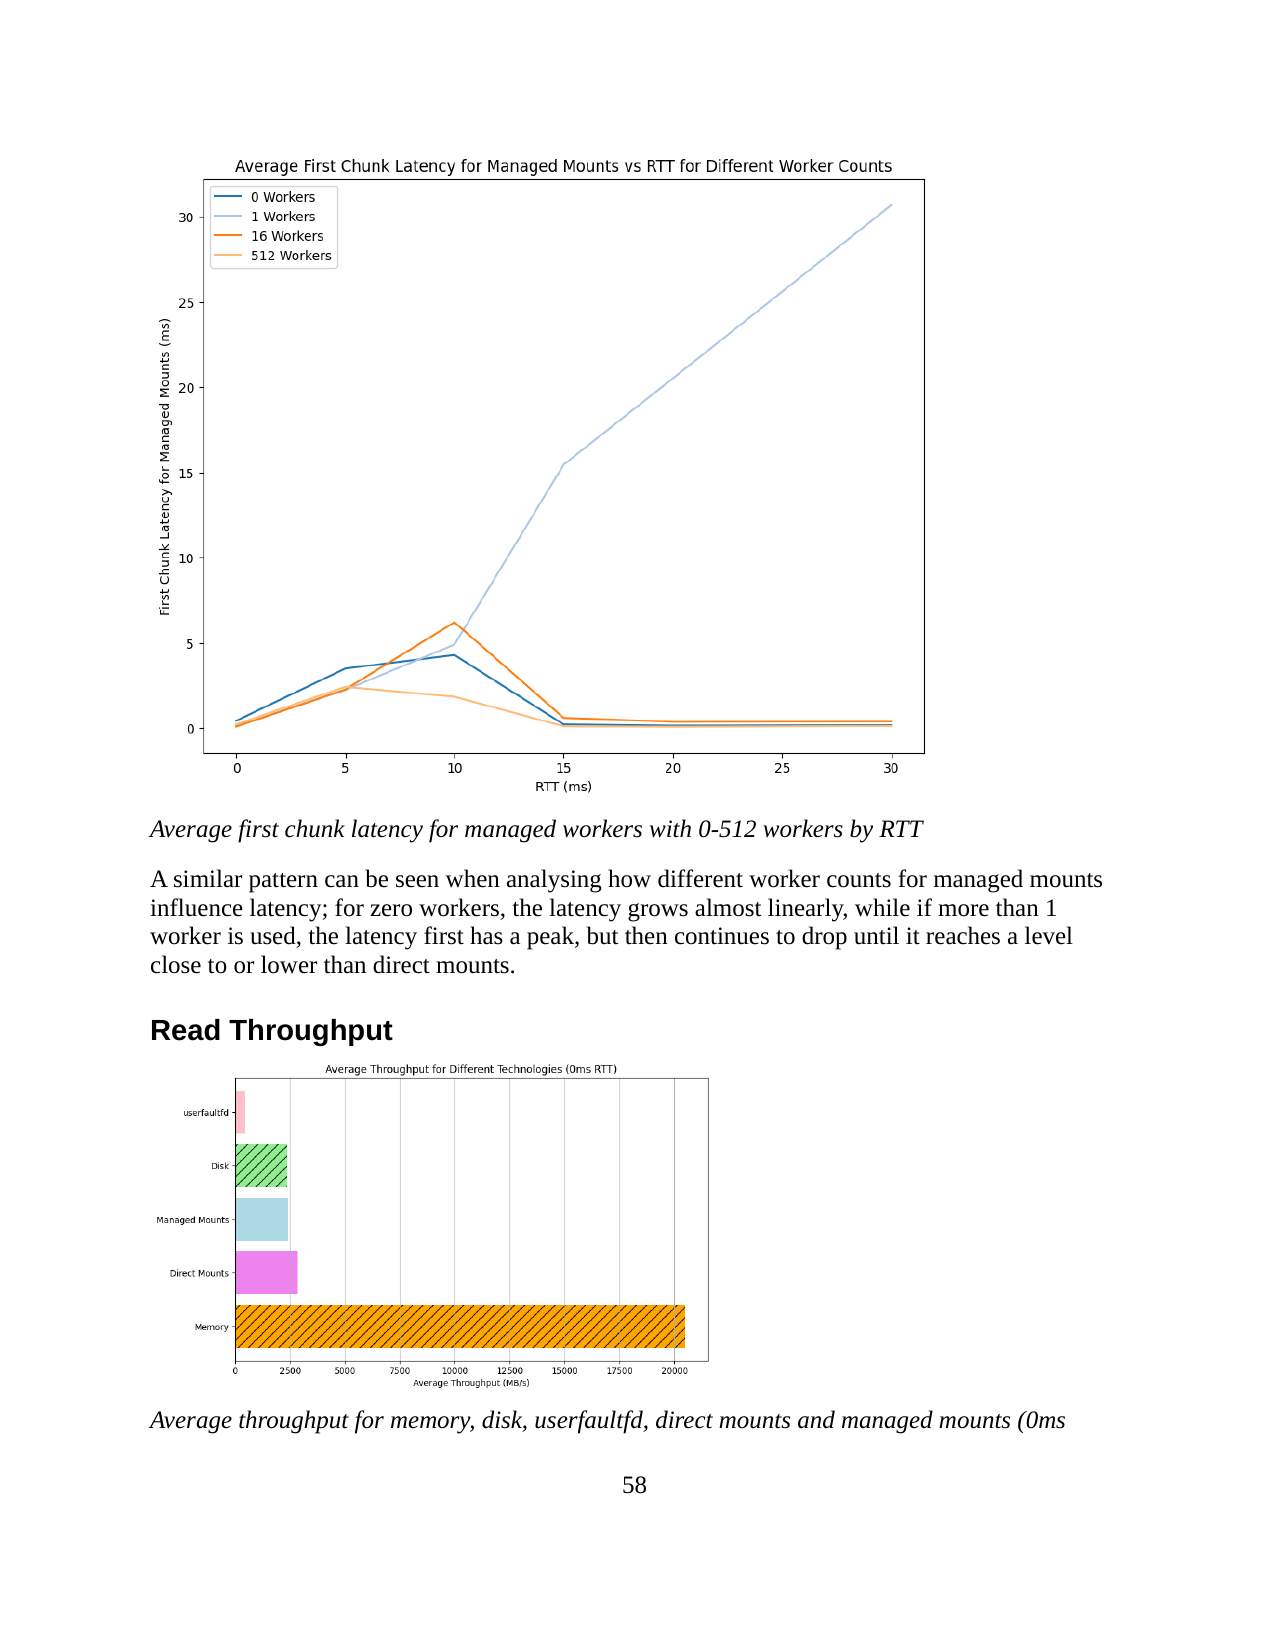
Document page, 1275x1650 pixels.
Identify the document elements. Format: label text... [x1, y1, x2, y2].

subtitle Read Throughput [150, 1013, 1125, 1046]
text Average throughput for memory, disk, userfaultfd, direct mounts and managed mounts (0ms [150, 1405, 1125, 1433]
picture [150, 1058, 713, 1393]
text A similar pattern can be seen when analysing how different worker counts for managed mounts influence latency; for zero workers, the latency grows almost linearly, while if more than 1 worker is used, the latency first has a peak, but then continues to drop until it reaches a level close to or lower than direct mounts. [150, 864, 1125, 979]
text Average first chunk latency for managed workers with 0-512 workers by RTT [150, 814, 1125, 842]
picture [150, 150, 932, 802]
